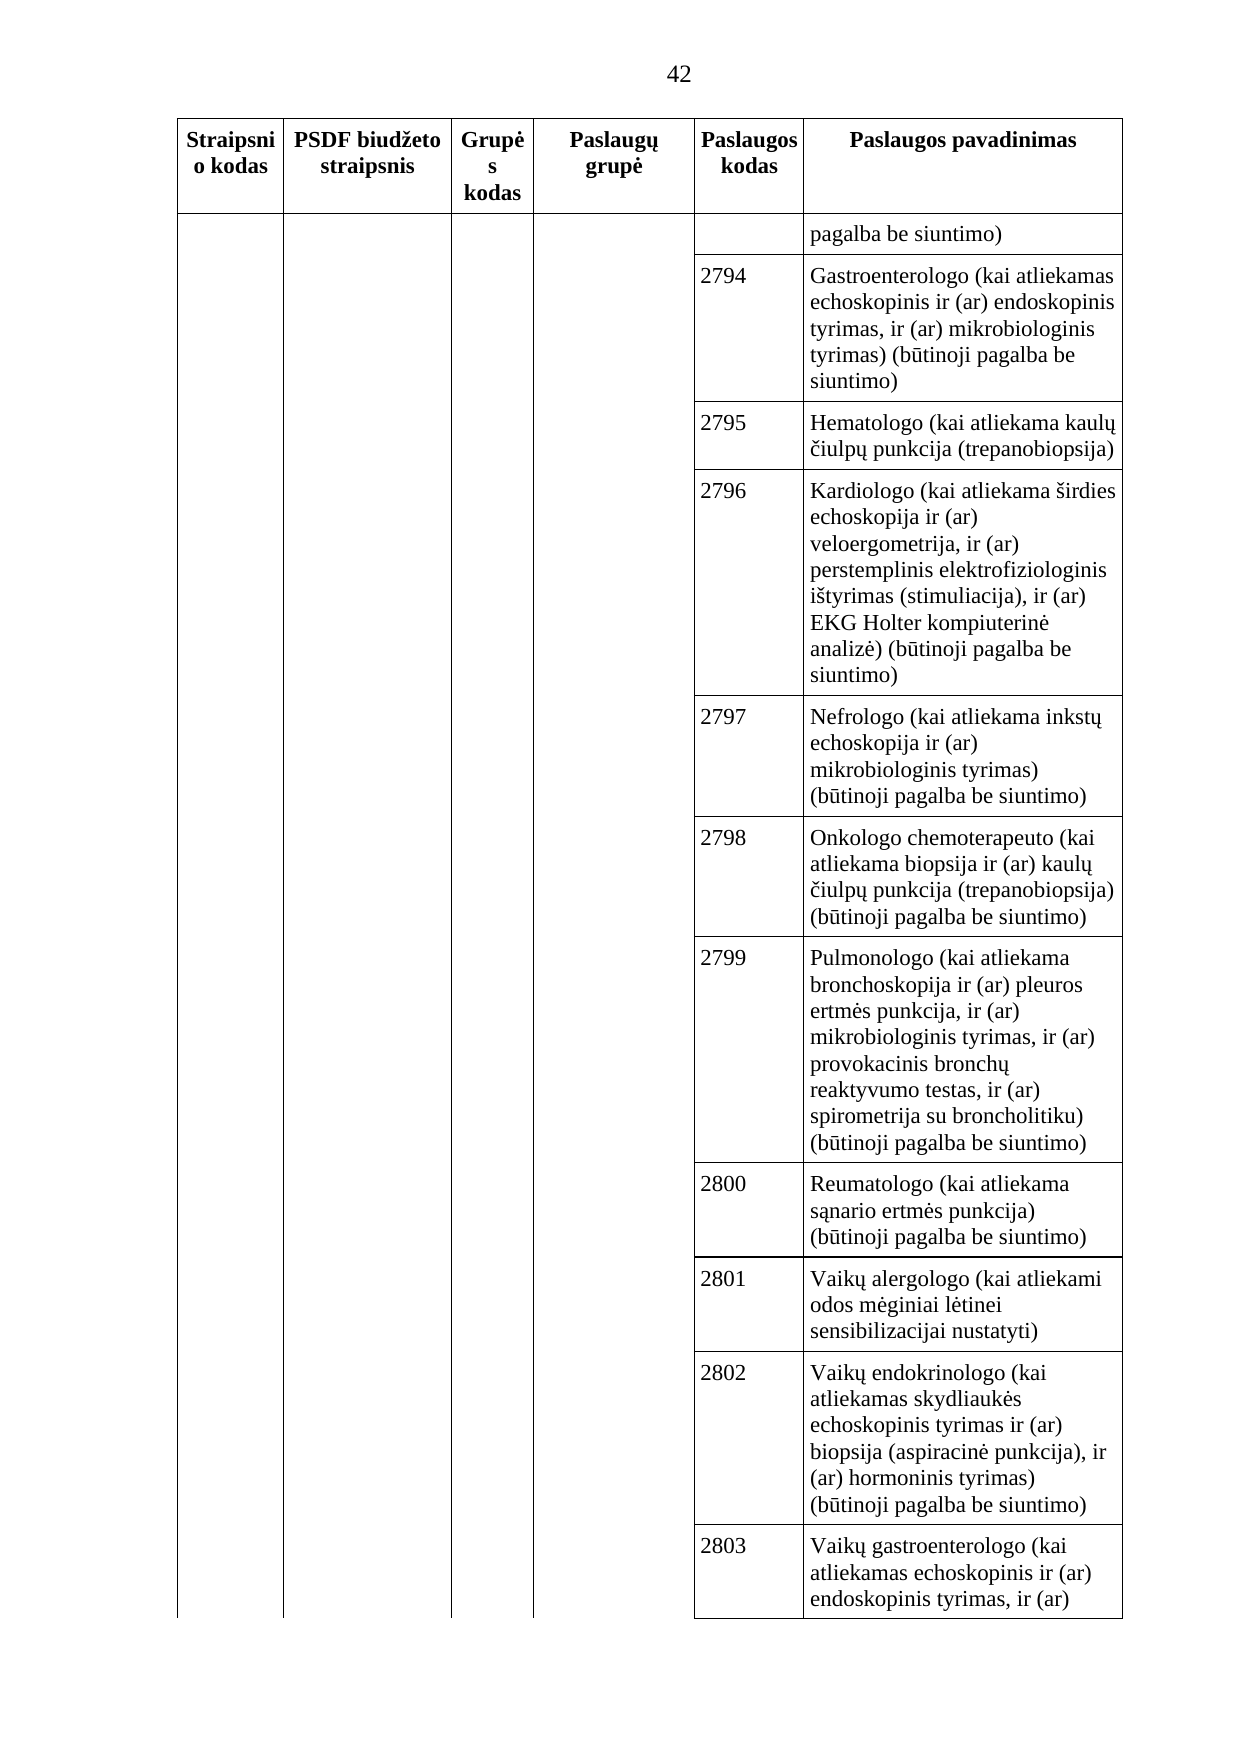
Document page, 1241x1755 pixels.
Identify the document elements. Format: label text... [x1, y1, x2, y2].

table_cell [178, 214, 283, 254]
table_cell [534, 401, 694, 469]
table_cell 2800 [695, 1163, 803, 1256]
table_cell Hematologo (kai atliekama kaulų čiulpų punkcija (trepanobiopsija) [804, 402, 1122, 469]
table_cell [284, 816, 451, 936]
table_header Straipsnio kodas [178, 119, 283, 212]
table_cell [178, 469, 283, 695]
table_cell [178, 254, 283, 401]
table_cell [178, 1524, 283, 1618]
table_cell [284, 936, 451, 1162]
table_cell [284, 1524, 451, 1618]
table_header Paslaugos pavadinimas [804, 119, 1122, 212]
table_cell [284, 469, 451, 695]
table_cell 2799 [695, 937, 803, 1162]
table_cell Kardiologo (kai atliekama širdies echoskopija ir (ar) veloergometrija, ir (ar) perstemplinis elektrofiziologinis ištyrimas (stimuliacija), ir (ar) EKG Holter kompiuterinė analizė) (būtinoji pagalba be siuntimo) [804, 470, 1122, 695]
table_header Paslaugos kodas [695, 119, 803, 212]
table_cell [178, 1256, 283, 1351]
table_cell 2803 [695, 1525, 803, 1618]
table_cell [534, 1524, 694, 1618]
table_cell [534, 1351, 694, 1524]
table_header Grupės kodas [452, 119, 533, 212]
table_cell 2801 [695, 1258, 803, 1351]
table_cell [452, 816, 533, 936]
table_cell [534, 816, 694, 936]
table_cell [452, 214, 533, 254]
table_cell [178, 695, 283, 816]
table_cell [284, 1351, 451, 1524]
table_cell Nefrologo (kai atliekama inkstų echoskopija ir (ar) mikrobiologinis tyrimas) (būtinoji pagalba be siuntimo) [804, 696, 1122, 816]
table_cell 2798 [695, 817, 803, 936]
table_cell [452, 936, 533, 1162]
table_cell [452, 695, 533, 816]
table_cell 2802 [695, 1352, 803, 1524]
table_cell [534, 1162, 694, 1256]
table_cell [284, 695, 451, 816]
table_cell Gastroenterologo (kai atliekamas echoskopinis ir (ar) endoskopinis tyrimas, ir (ar) mikrobiologinis tyrimas) (būtinoji pagalba be siuntimo) [804, 255, 1122, 401]
table_cell [178, 401, 283, 469]
table_cell [178, 936, 283, 1162]
table_cell [178, 1162, 283, 1256]
table_cell 2794 [695, 255, 803, 401]
table_cell [284, 1256, 451, 1351]
table_cell [284, 254, 451, 401]
table_cell [284, 214, 451, 254]
table_cell [452, 1351, 533, 1524]
table_cell [178, 816, 283, 936]
table_cell [452, 1524, 533, 1618]
table_cell [534, 254, 694, 401]
table_cell Vaikų gastroenterologo (kai atliekamas echoskopinis ir (ar) endoskopinis tyrimas, ir (ar) [804, 1525, 1122, 1618]
table_cell [452, 254, 533, 401]
table_cell [452, 401, 533, 469]
table_cell Pulmonologo (kai atliekama bronchoskopija ir (ar) pleuros ertmės punkcija, ir (ar) mikrobiologinis tyrimas, ir (ar) provokacinis bronchų reaktyvumo testas, ir (ar) spirometrija su broncholitiku) (būtinoji pagalba be siuntimo) [804, 937, 1122, 1162]
table_cell [695, 214, 803, 254]
table_cell Vaikų endokrinologo (kai atliekamas skydliaukės echoskopinis tyrimas ir (ar) biopsija (aspiracinė punkcija), ir (ar) hormoninis tyrimas) (būtinoji pagalba be siuntimo) [804, 1352, 1122, 1524]
table_header PSDF biudžeto straipsnis [284, 119, 451, 212]
table_cell [452, 469, 533, 695]
table_cell [534, 936, 694, 1162]
table_cell [178, 1351, 283, 1524]
table_cell [452, 1162, 533, 1256]
table_cell [284, 1162, 451, 1256]
table_cell 2797 [695, 696, 803, 816]
table_header Paslaugų grupė [534, 119, 694, 212]
table_cell 2795 [695, 402, 803, 469]
table_cell Onkologo chemoterapeuto (kai atliekama biopsija ir (ar) kaulų čiulpų punkcija (trepanobiopsija) (būtinoji pagalba be siuntimo) [804, 817, 1122, 936]
table_cell [534, 695, 694, 816]
table_cell Reumatologo (kai atliekama sąnario ertmės punkcija) (būtinoji pagalba be siuntimo) [804, 1163, 1122, 1256]
table_cell 2796 [695, 470, 803, 695]
table_cell [452, 1256, 533, 1351]
table_cell [534, 469, 694, 695]
table_cell Vaikų alergologo (kai atliekami odos mėginiai lėtinei sensibilizacijai nustatyti) [804, 1258, 1122, 1351]
table_cell pagalba be siuntimo) [804, 214, 1122, 254]
table_cell [534, 214, 694, 254]
table_cell [284, 401, 451, 469]
table_cell [534, 1256, 694, 1351]
